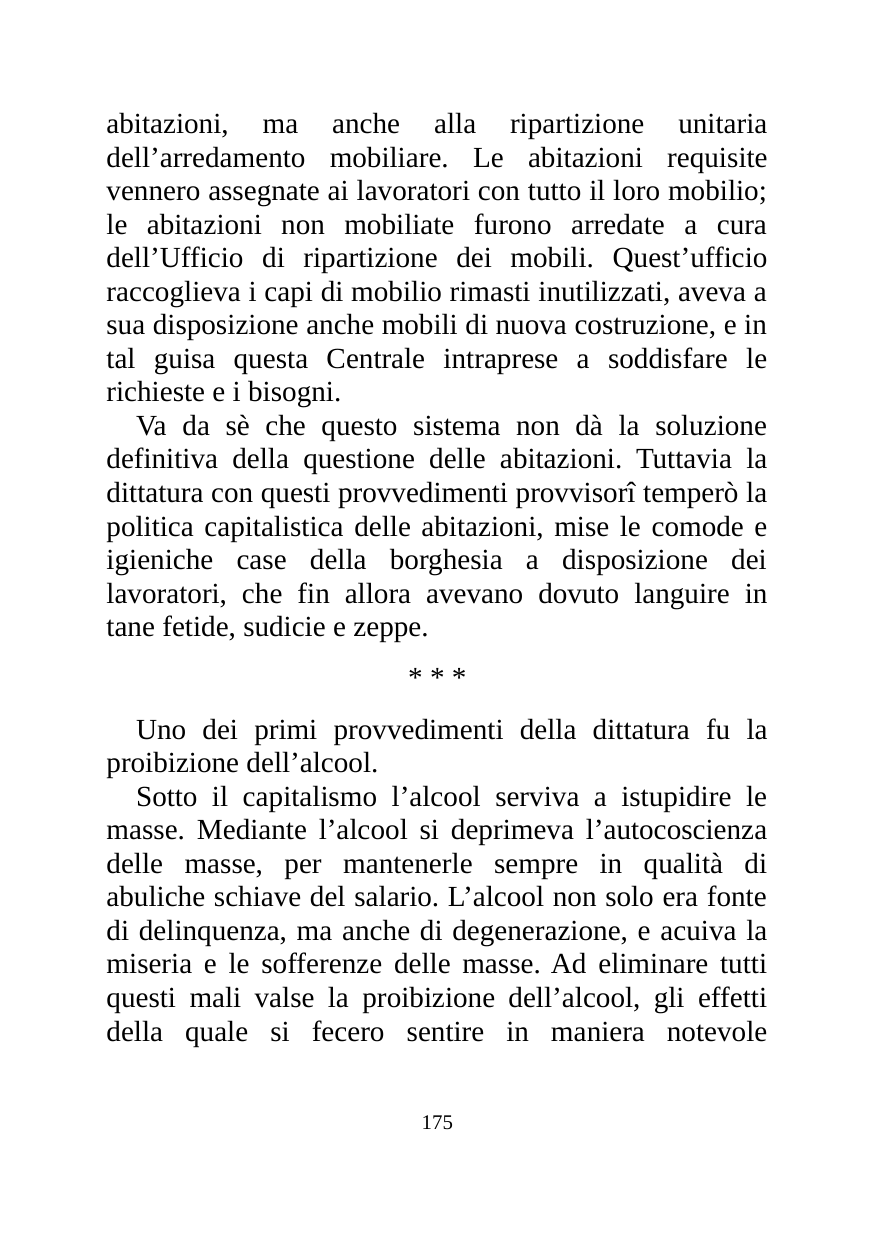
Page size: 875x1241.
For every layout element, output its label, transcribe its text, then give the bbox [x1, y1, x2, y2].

text * * * [106, 661, 768, 694]
text Va da sè che questo sistema non dà la soluzione definitiva della questione delle abitazioni. Tuttavia la dittatura con questi provvedimenti provvisorî temperò la politica capitalistica delle abitazioni, mise le comode e igieniche case della borghesia a disposizione dei lavoratori, che fin allora avevano dovuto languire in tane fetide, sudicie e zeppe. [106, 408, 768, 643]
text abitazioni, ma anche alla ripartizione unitaria dell’arredamento mobiliare. Le abitazioni requisite vennero assegnate ai lavoratori con tutto il loro mobilio; le abitazioni non mobiliate furono arredate a cura dell’Ufficio di ripartizione dei mobili. Quest’ufficio raccoglieva i capi di mobilio rimasti inutilizzati, aveva a sua disposizione anche mobili di nuova costruzione, e in tal guisa questa Centrale intraprese a soddisfare le richieste e i bisogni. [106, 106, 768, 408]
text Uno dei primi provvedimenti della dittatura fu la proibizione dell’alcool. [106, 712, 768, 779]
text Sotto il capitalismo l’alcool serviva a istupidire le masse. Mediante l’alcool si deprimeva l’autocoscienza delle masse, per mantenerle sempre in qualità di abuliche schiave del salario. L’alcool non solo era fonte di delinquenza, ma anche di degenerazione, e acuiva la miseria e le sofferenze delle masse. Ad eliminare tutti questi mali valse la proibizione dell’alcool, gli effetti della quale si fecero sentire in maniera notevole [106, 779, 768, 1047]
